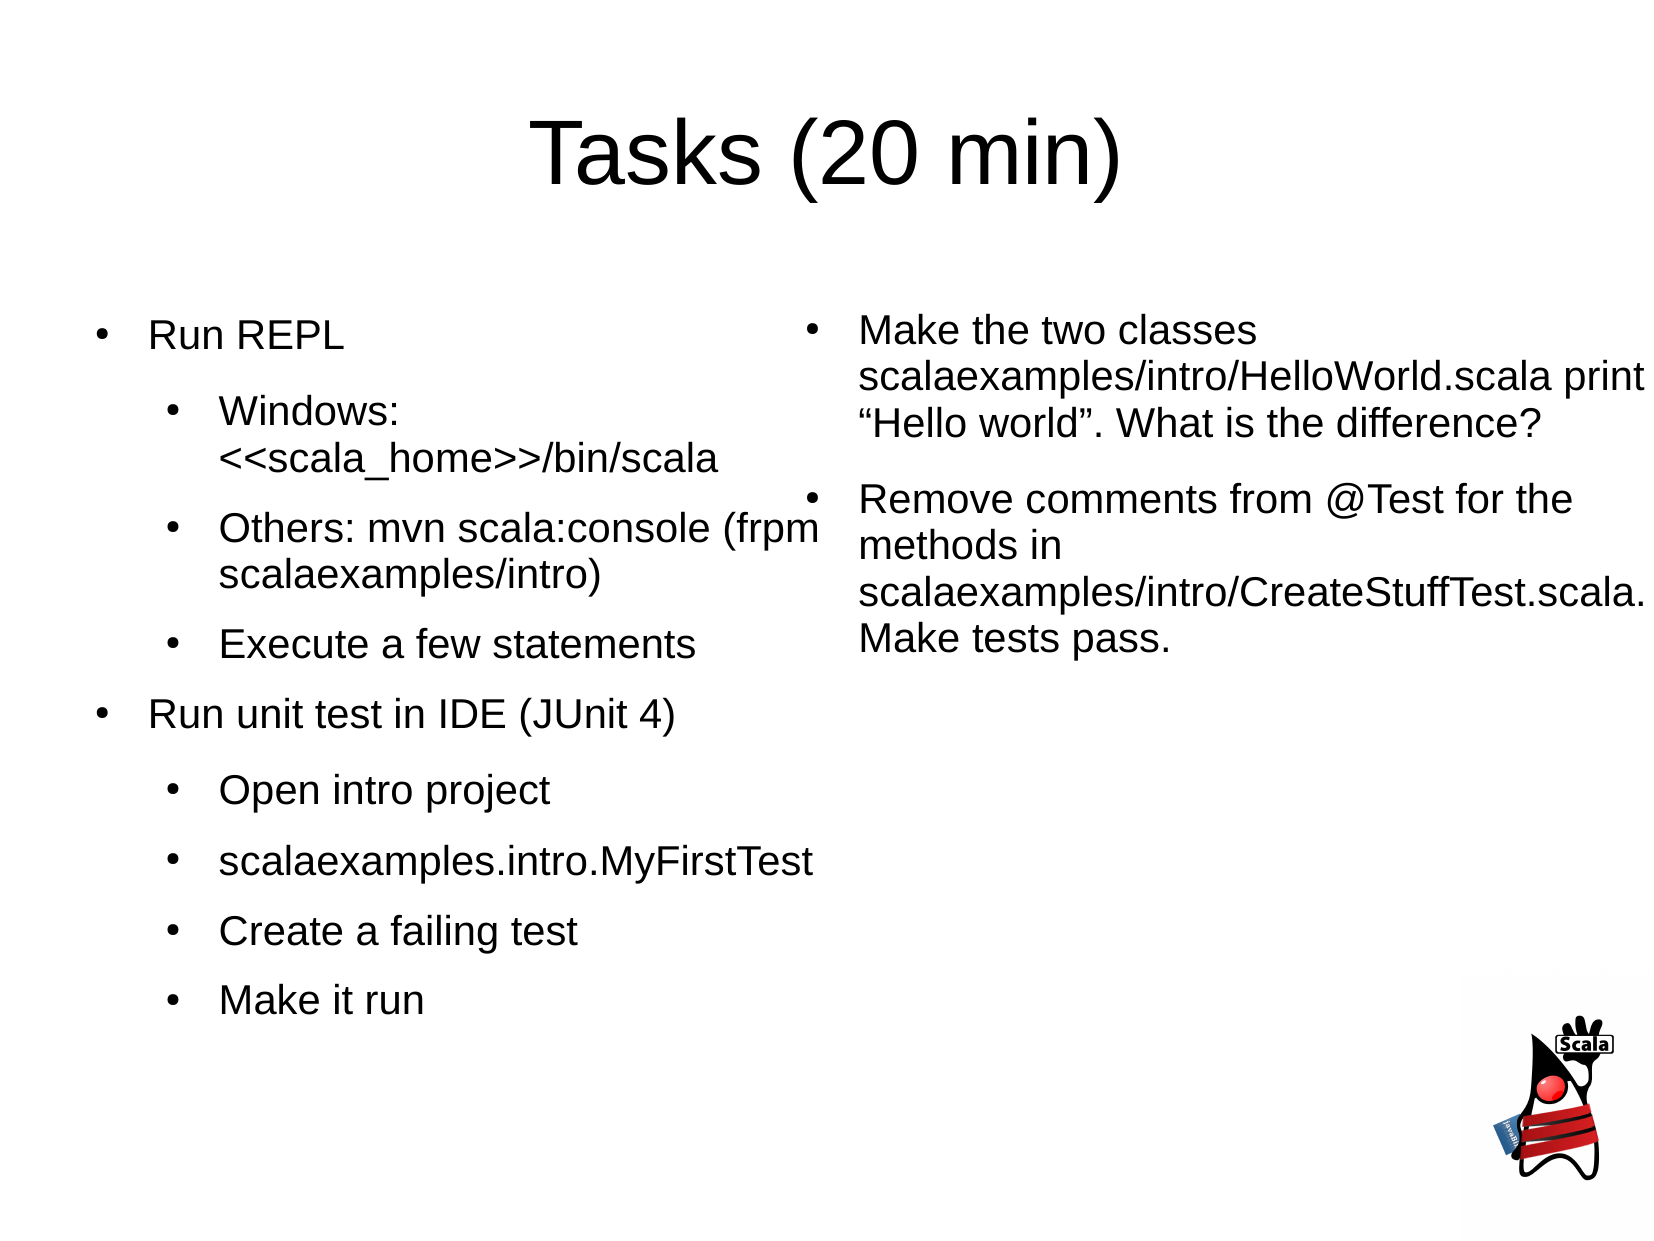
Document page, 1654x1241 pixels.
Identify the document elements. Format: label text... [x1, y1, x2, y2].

list Run REPL Windows: <<scala_home>>/bin/scala Others: mvn scala:console (frpm scalaexamples/intro) Execute a few statements Run unit test in IDE (JUnit 4) Open intro project scalaexamples.intro.MyFirstTest Create a failing test Make it run [77, 311, 828, 1131]
picture [1462, 969, 1654, 1241]
title Tasks (20 min) [82, 49, 1571, 257]
list Make the two classes scalaexamples/intro/HelloWorld.scala print “Hello world”. What is the difference? Remove comments from @Test for the methods in scalaexamples/intro/CreateStuffTest.scala. Make tests pass. [787, 306, 1651, 1126]
